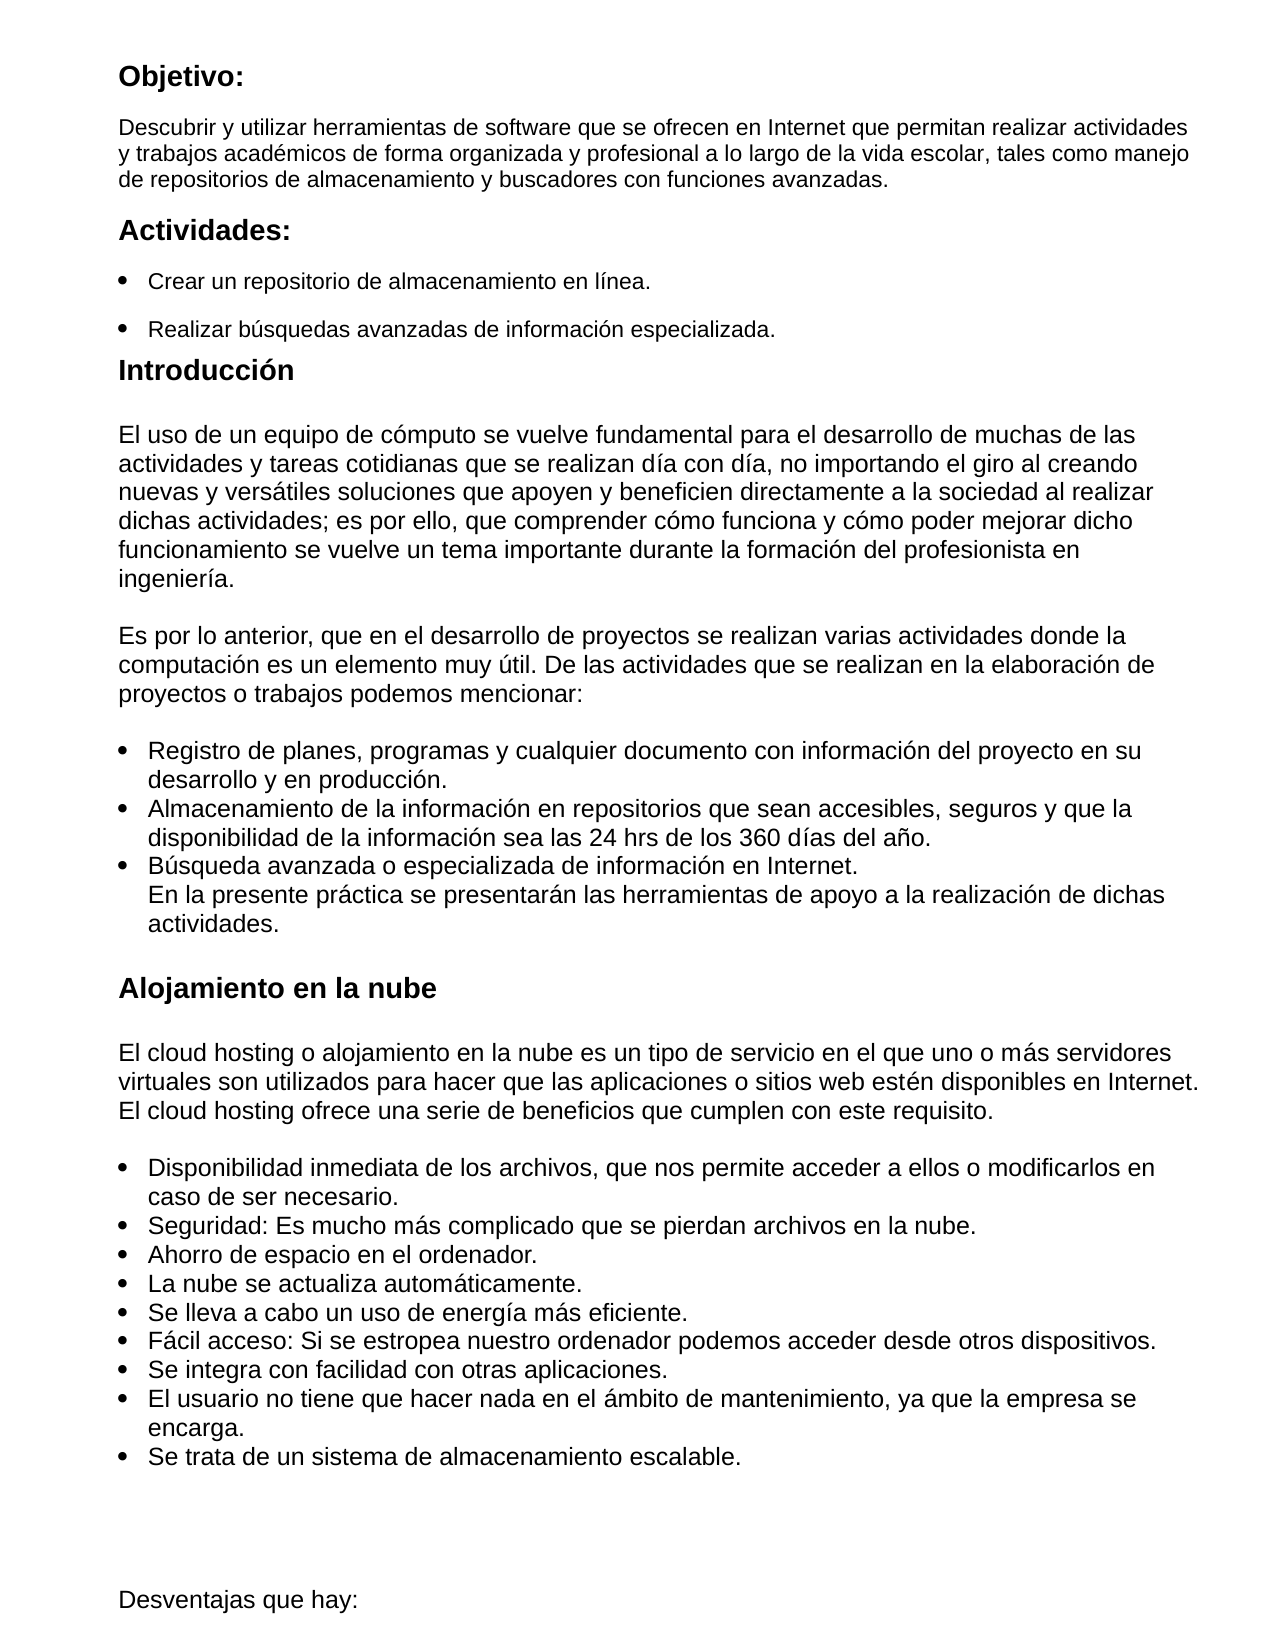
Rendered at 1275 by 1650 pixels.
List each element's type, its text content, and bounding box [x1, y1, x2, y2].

text Objetivo: [118, 59, 1205, 93]
text Actividades: [118, 213, 1205, 247]
list La nube se actualiza automáticamente. [118, 1269, 1205, 1297]
list Almacenamiento de la información en repositorios que sean accesibles, seguros y que la disponibilidad de la información sea las 24 hrs de los 360 días del año. [118, 794, 1205, 851]
list Búsqueda avanzada o especializada de información en Internet. En la presente práctica se presentarán las herramientas de apoyo a la realización de dichas actividades. [118, 851, 1205, 938]
text Es por lo anterior, que en el desarrollo de proyectos se realizan varias actividades donde la computación es un elemento muy útil. De las actividades que se realizan en la elaboración de proyectos o trabajos podemos mencionar: [118, 621, 1205, 707]
list Disponibilidad inmediata de los archivos, que nos permite acceder a ellos o modificarlos en caso de ser necesario. [118, 1153, 1205, 1211]
text Descubrir y utilizar herramientas de software que se ofrecen en Internet que permitan realizar actividades y trabajos académicos de forma organizada y profesional a lo largo de la vida escolar, tales como manejo de repositorios de almacenamiento y buscadores con funciones avanzadas. [118, 113, 1205, 193]
list Ahorro de espacio en el ordenador. [118, 1240, 1205, 1269]
list Registro de planes, programas y cualquier documento con información del proyecto en su desarrollo y en producción. [118, 736, 1205, 794]
list Se lleva a cabo un uso de energía más eficiente. [118, 1297, 1205, 1326]
text El cloud hosting ofrece una serie de beneficios que cumplen con este requisito. [118, 1096, 1205, 1124]
text El cloud hosting o alojamiento en la nube es un tipo de servicio en el que uno o más servidores virtuales son utilizados para hacer que las aplicaciones o sitios web estén disponibles en Internet. [118, 1038, 1205, 1096]
list Crear un repositorio de almacenamiento en línea. [118, 268, 1205, 295]
text Desventajas que hay: [118, 1586, 1205, 1614]
list Realizar búsquedas avanzadas de información especializada. [118, 316, 1205, 342]
list Fácil acceso: Si se estropea nuestro ordenador podemos acceder desde otros dispositivos. [118, 1326, 1205, 1355]
list Se trata de un sistema de almacenamiento escalable. [118, 1442, 1205, 1471]
text Alojamiento en la nube [118, 971, 1205, 1005]
list El usuario no tiene que hacer nada en el ámbito de mantenimiento, ya que la empresa se encarga. [118, 1384, 1205, 1442]
text Introducción [118, 353, 1205, 386]
list Seguridad: Es mucho más complicado que se pierdan archivos en la nube. [118, 1211, 1205, 1240]
text El uso de un equipo de cómputo se vuelve fundamental para el desarrollo de muchas de las actividades y tareas cotidianas que se realizan día con día, no importando el giro al creando nuevas y versátiles soluciones que apoyen y beneficien directamente a la sociedad al realizar dichas actividades; es por ello, que comprender cómo funciona y cómo poder mejorar dicho funcionamiento se vuelve un tema importante durante la formación del profesionista en ingeniería. [118, 420, 1205, 592]
list Se integra con facilidad con otras aplicaciones. [118, 1355, 1205, 1384]
